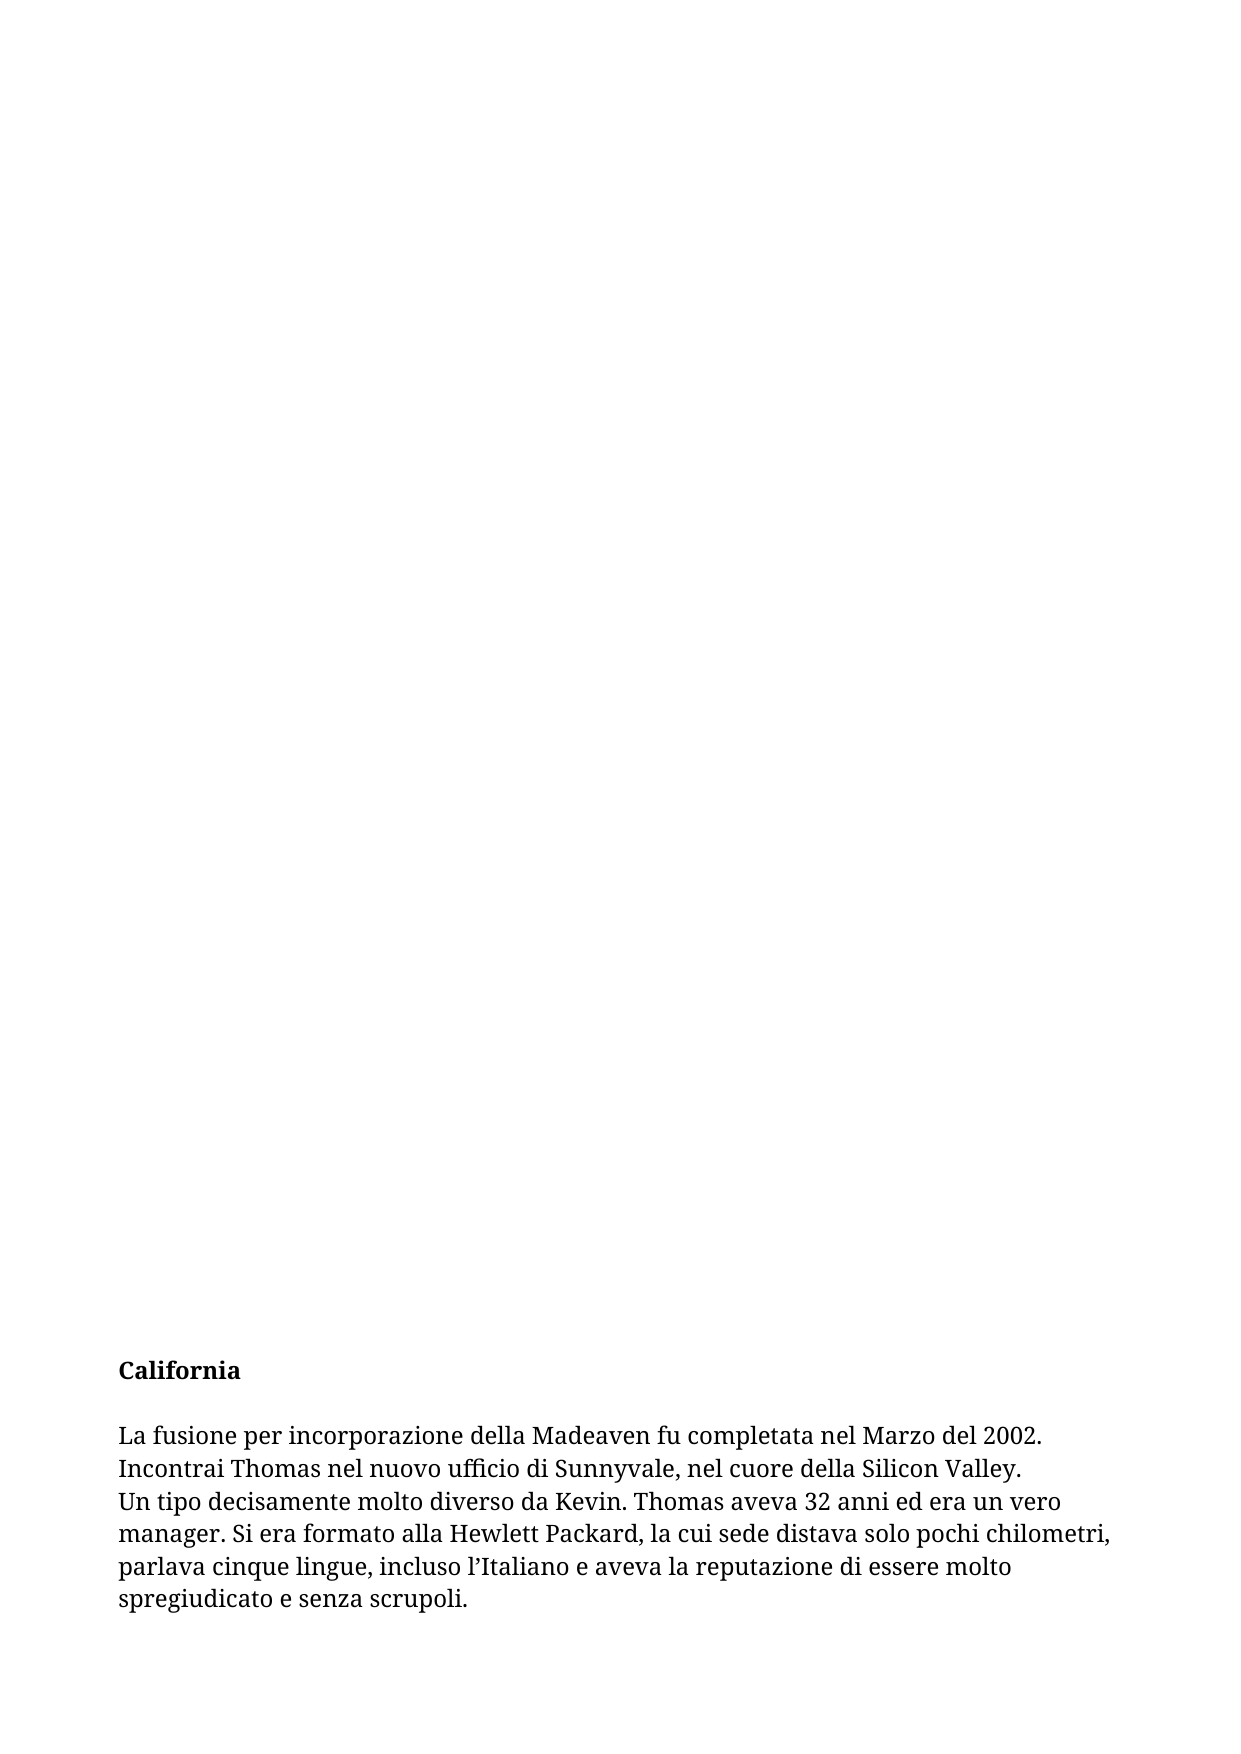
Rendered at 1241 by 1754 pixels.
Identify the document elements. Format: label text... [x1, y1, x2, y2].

text La fusione per incorporazione della Madeaven fu completata nel Marzo del 2002. Incontrai Thomas nel nuovo ufficio di Sunnyvale, nel cuore della Silicon Valley. [118, 1419, 1122, 1484]
text Un tipo decisamente molto diverso da Kevin. Thomas aveva 32 anni ed era un vero manager. Si era formato alla Hewlett Packard, la cui sede distava solo pochi chilometri, parlava cinque lingue, incluso l’Italiano e aveva la reputazione di essere molto spregiudicato e senza scrupoli. [118, 1484, 1122, 1615]
text California [118, 1354, 1122, 1387]
